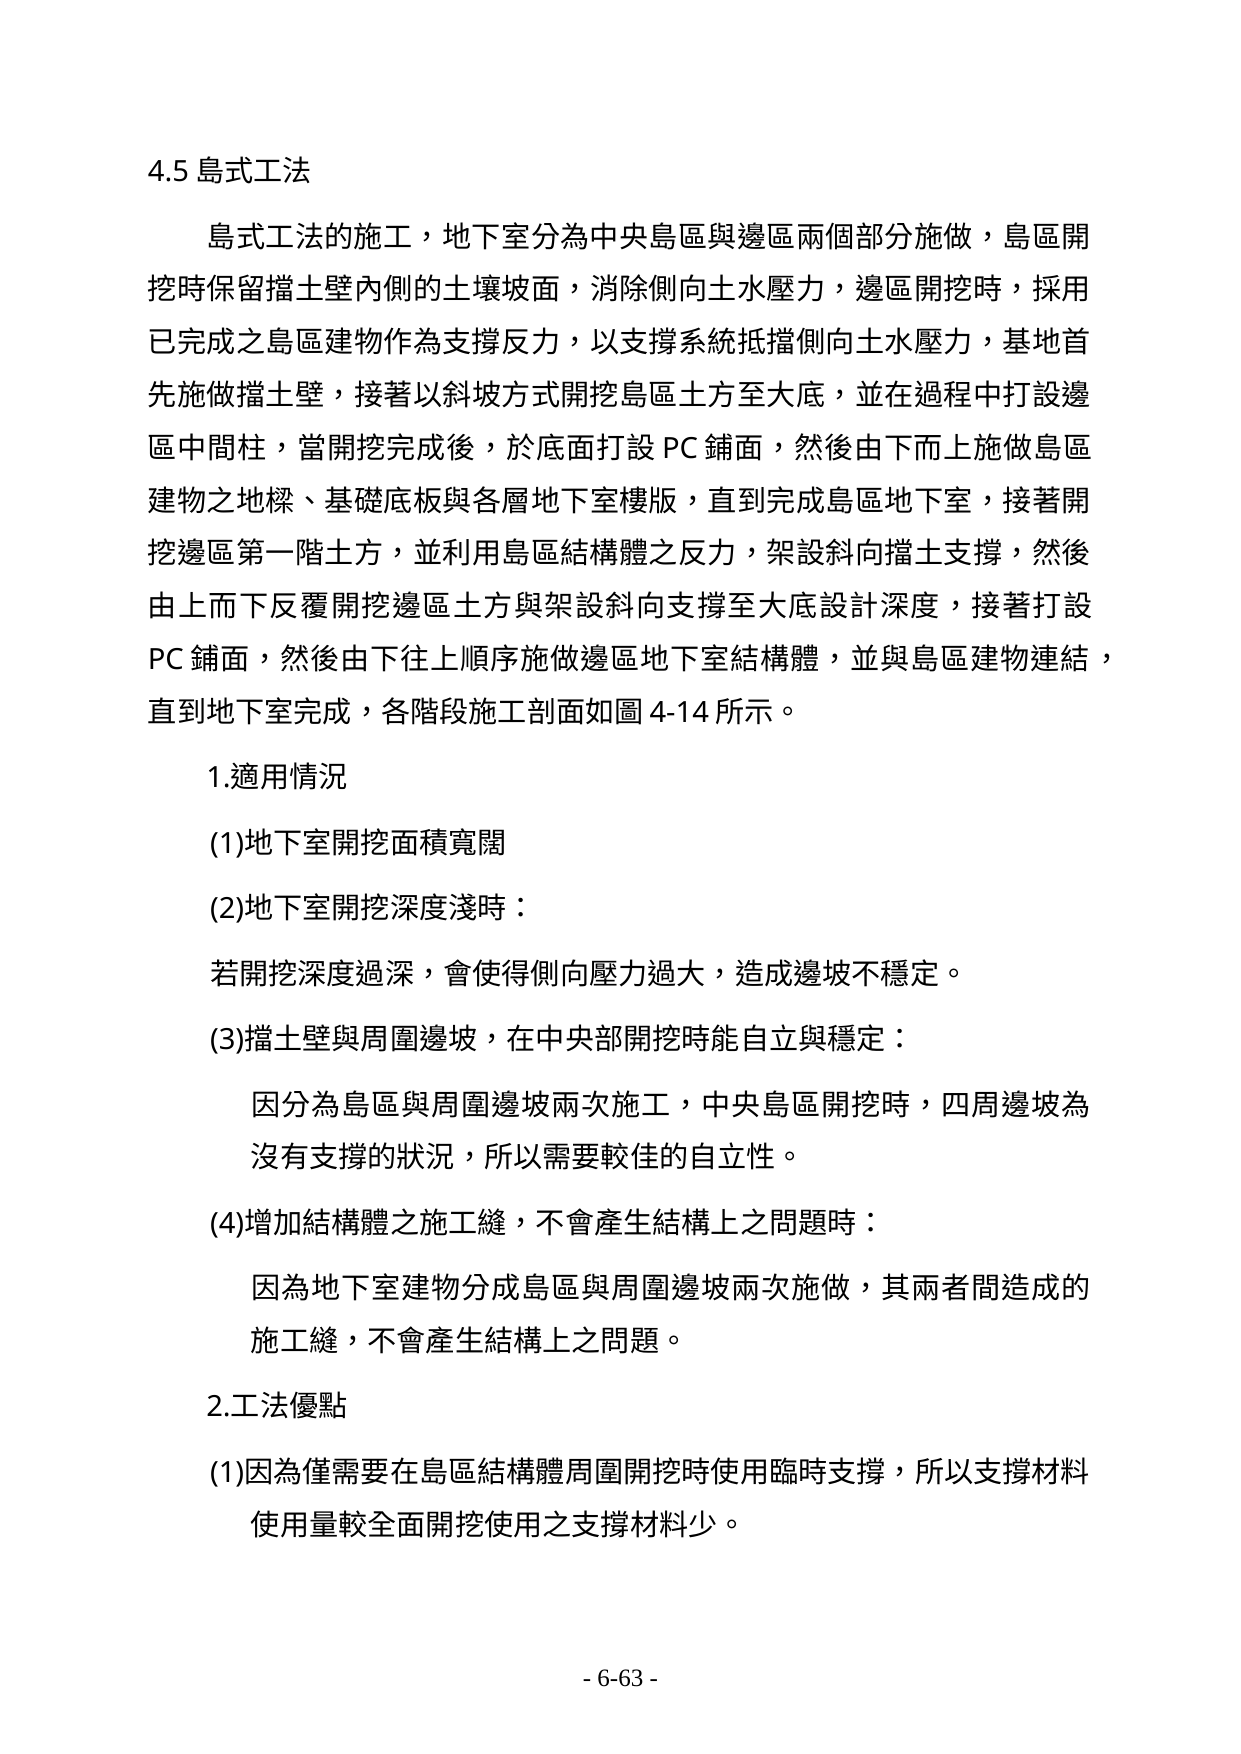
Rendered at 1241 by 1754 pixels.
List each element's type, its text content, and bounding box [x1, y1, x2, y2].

text 1.適用情況 [206, 754, 1092, 796]
text 島式工法的施工，地下室分為中央島區與邊區兩個部分施做，島區開挖時保留擋土壁內側的土壤坡面，消除側向土水壓力，邊區開挖時，採用已完成之島區建物作為支撐反力，以支撐系統抵擋側向土水壓力，基地首先施做擋土壁，接著以斜坡方式開挖島區土方至大底，並在過程中打設邊區中間柱，當開挖完成後，於底面打設PC鋪面，然後由下而上施做島區建物之地樑、基礎底板與各層地下室樓版，直到完成島區地下室，接著開挖邊區第一階土方，並利用島區結構體之反力，架設斜向擋土支撐，然後由上而下反覆開挖邊區土方與架設斜向支撐至大底設計深度，接著打設PC鋪面，然後由下往上順序施做邊區地下室結構體，並與島區建物連結，直到地下室完成，各階段施工剖面如圖4-14所示。 [148, 213, 1092, 731]
text (2)地下室開挖深度淺時： [210, 885, 1092, 927]
text 2.工法優點 [206, 1383, 1092, 1425]
text (3)擋土壁與周圍邊坡，在中央部開挖時能自立與穩定： [210, 1016, 1092, 1058]
text 因分為島區與周圍邊坡兩次施工，中央島區開挖時，四周邊坡為沒有支撐的狀況，所以需要較佳的自立性。 [251, 1081, 1092, 1176]
text 若開挖深度過深，會使得側向壓力過大，造成邊坡不穩定。 [210, 950, 1092, 993]
text (1)地下室開挖面積寬闊 [210, 819, 1092, 862]
text 因為地下室建物分成島區與周圍邊坡兩次施做，其兩者間造成的施工縫，不會產生結構上之問題。 [251, 1264, 1092, 1360]
text (1)因為僅需要在島區結構體周圍開挖時使用臨時支撐，所以支撐材料使用量較全面開挖使用之支撐材料少。 [210, 1448, 1092, 1543]
subtitle 4.5島式工法 [148, 148, 1092, 190]
text (4)增加結構體之施工縫，不會產生結構上之問題時： [210, 1199, 1092, 1242]
